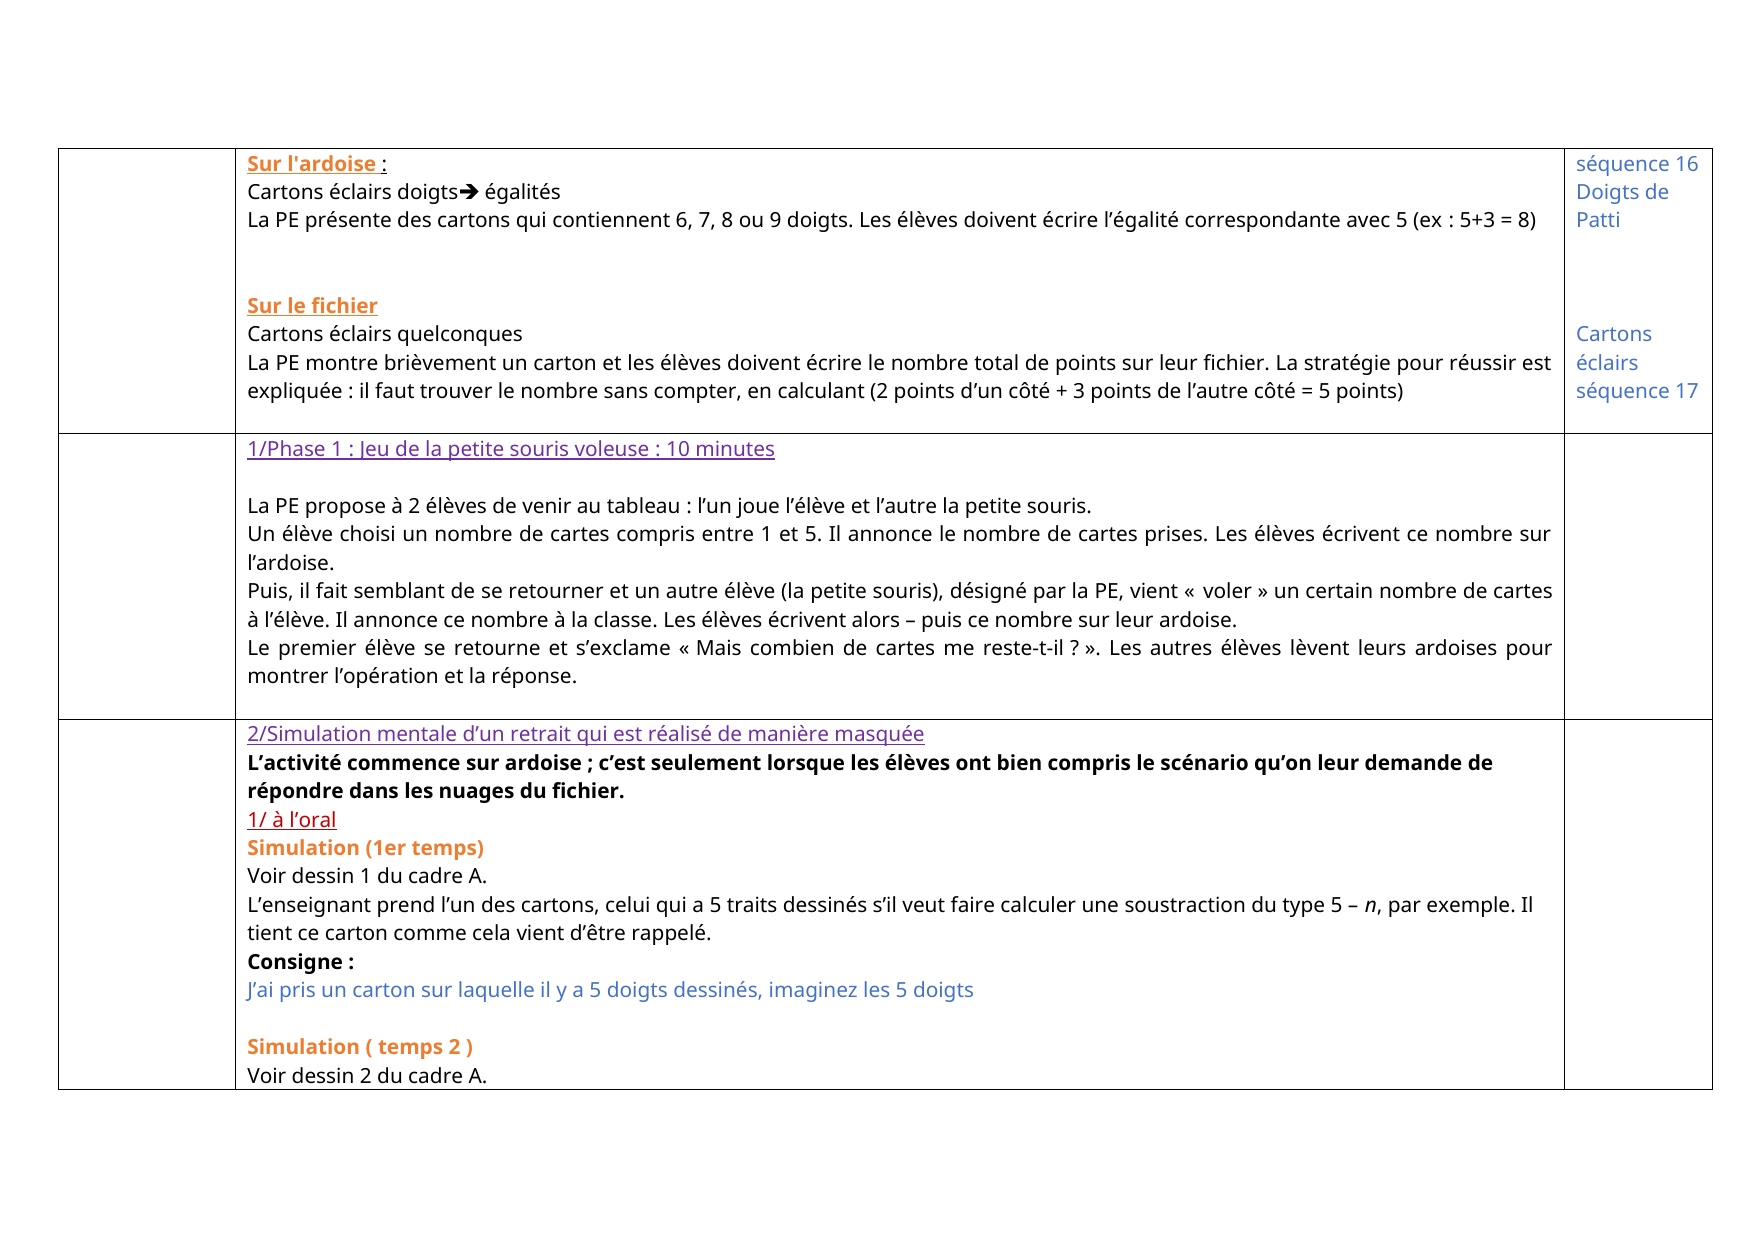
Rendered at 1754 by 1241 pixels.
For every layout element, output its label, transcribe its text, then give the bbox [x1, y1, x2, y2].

table_cell 1/Phase 1 : Jeu de la petite souris voleuse : 10 minutes La PE propose à 2 élèves de venir au tableau : l’un joue l’élève et l’autre la petite souris. Un élève choisi un nombre de cartes compris entre 1 et 5. Il annonce le nombre de cartes prises. Les élèves écrivent ce nombre sur l’ardoise. Puis, il fait semblant de se retourner et un autre élève (la petite souris), désigné par la PE, vient « voler » un certain nombre de cartes à l’élève. Il annonce ce nombre à la classe. Les élèves écrivent alors – puis ce nombre sur leur ardoise. Le premier élève se retourne et s’exclame « Mais combien de cartes me reste-t-il ? ». Les autres élèves lèvent leurs ardoises pour montrer l’opération et la réponse. [236, 434, 1564, 718]
table_cell [59, 434, 235, 718]
table_cell [1565, 434, 1712, 718]
table_cell [1565, 720, 1712, 1089]
table_cell 2/Simulation mentale d’un retrait qui est réalisé de manière masquée L’activité commence sur ardoise ; c’est seulement lorsque les élèves ont bien compris le scénario qu’on leur demande de répondre dans les nuages du fichier. 1/ à l’oral Simulation (1er temps) Voir dessin 1 du cadre A. L’enseignant prend l’un des cartons, celui qui a 5 traits dessinés s’il veut faire calculer une soustraction du type 5 – n, par exemple. Il tient ce carton comme cela vient d’être rappelé. Consigne : J’ai pris un carton sur laquelle il y a 5 doigts dessinés, imaginez les 5 doigts Simulation ( temps 2 ) Voir dessin 2 du cadre A. [236, 720, 1564, 1089]
table_cell [59, 149, 235, 433]
table_cell séquence 16 Doigts de Patti Cartons éclairs séquence 17 [1565, 149, 1712, 433]
table_cell Sur l'ardoise : Cartons éclairs doigts égalités La PE présente des cartons qui contiennent 6, 7, 8 ou 9 doigts. Les élèves doivent écrire l’égalité correspondante avec 5 (ex : 5+3 = 8) Sur le fichier Cartons éclairs quelconques La PE montre brièvement un carton et les élèves doivent écrire le nombre total de points sur leur fichier. La stratégie pour réussir est expliquée : il faut trouver le nombre sans compter, en calculant (2 points d’un côté + 3 points de l’autre côté = 5 points) [236, 149, 1564, 433]
table_cell [59, 720, 235, 1089]
